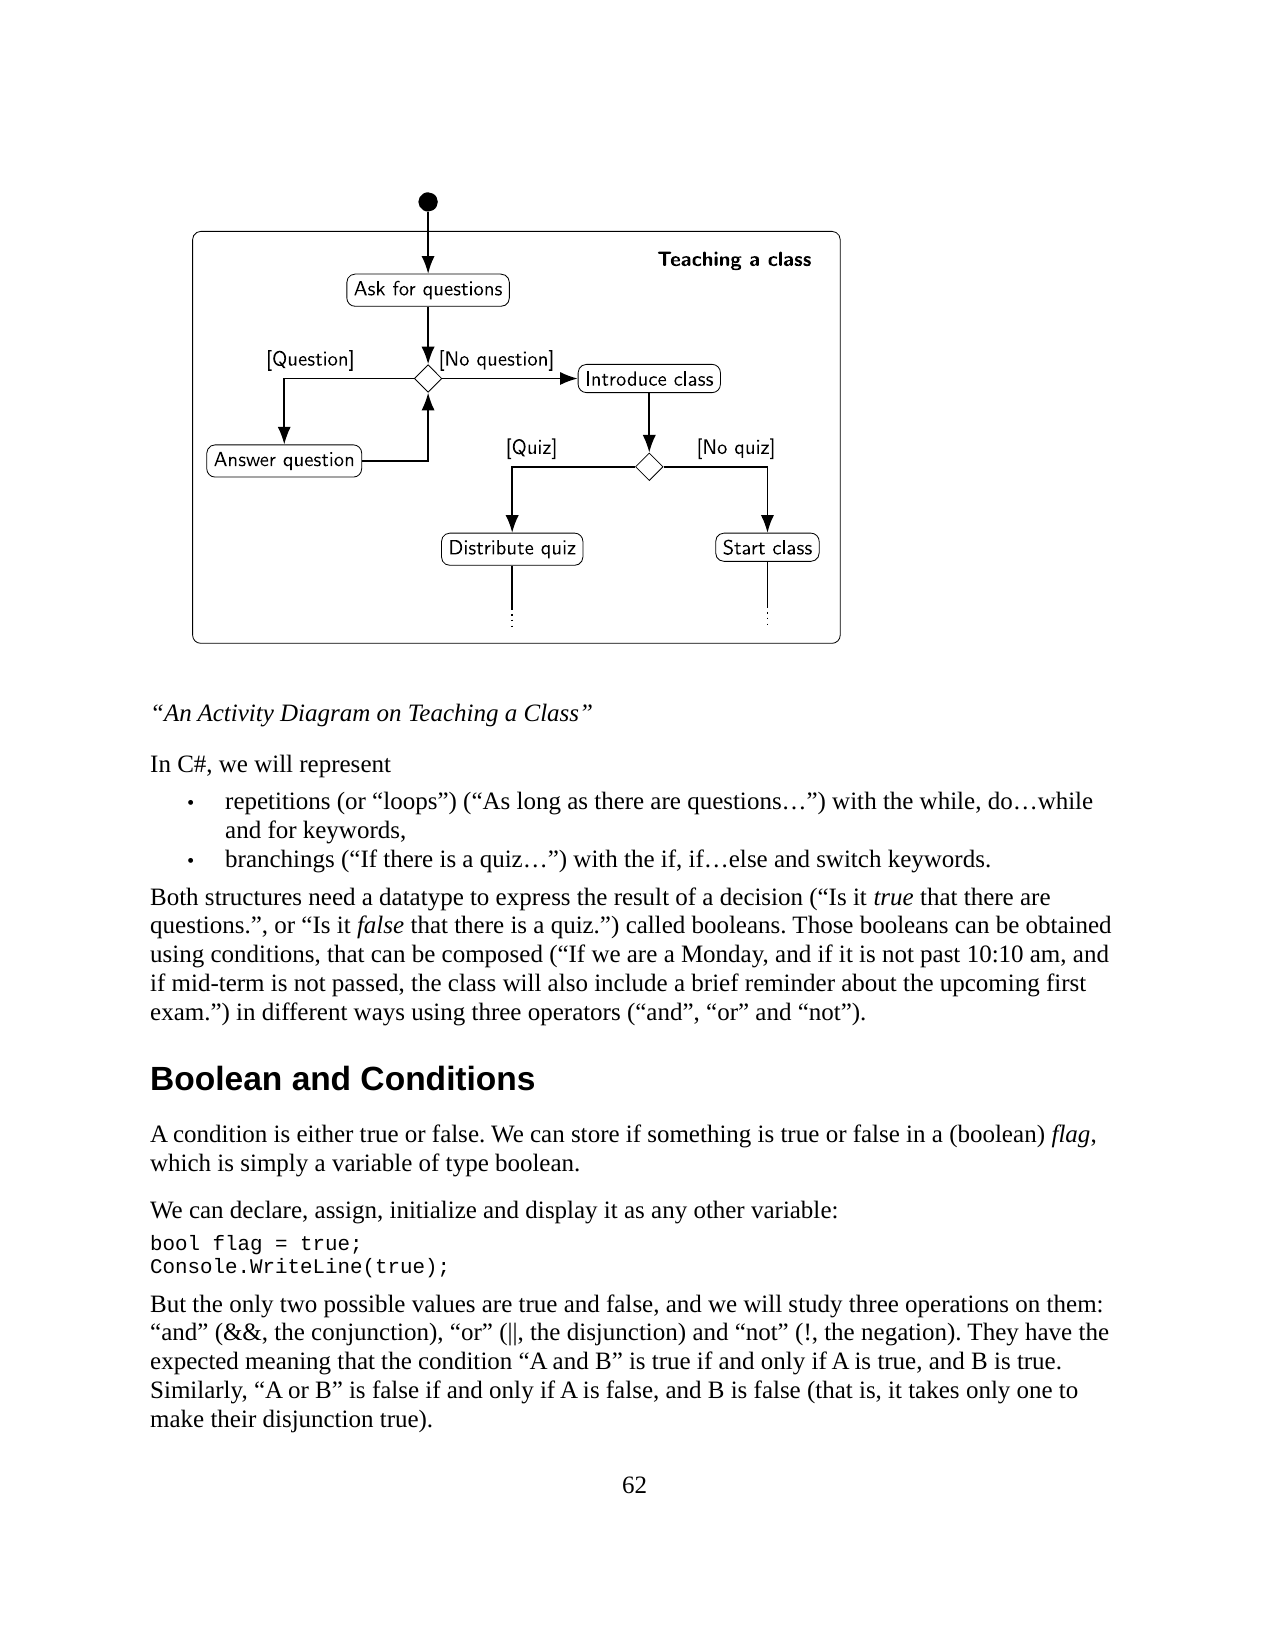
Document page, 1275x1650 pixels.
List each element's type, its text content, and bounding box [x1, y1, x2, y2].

text Both structures need a datatype to express the result of a decision (“Is it true that there are questions.”, or “Is it false that there is a quiz.”) called booleans. Those booleans can be obtained using conditions, that can be composed (“If we are a Monday, and if it is not past 10:10 am, and if mid-term is not passed, the class will also include a brief reminder about the upcoming first exam.”) in different ways using three operators (“and”, “or” and “not”). [150, 882, 1125, 1025]
text Console.WriteLine(true); [150, 1256, 1125, 1280]
text bool flag = true; [150, 1232, 1125, 1256]
subtitle Boolean and Conditions [150, 1059, 1125, 1098]
list repetitions (or “loops”) (“As long as there are questions…”) with the while, do…while and for keywords, [187, 786, 1125, 844]
text “An Activity Diagram on Teaching a Class” [150, 698, 1125, 727]
text A condition is either true or false. We can store if something is true or false in a (boolean) flag, which is simply a variable of type boolean. [150, 1119, 1125, 1177]
text In C#, we will represent [150, 749, 1125, 777]
list branchings (“If there is a quiz…”) with the if, if…else and switch keywords. [187, 844, 1125, 873]
text We can declare, assign, initialize and display it as any other variable: [150, 1195, 1125, 1223]
text But the only two possible values are true and false, and we will study three operations on them: “and” (&&, the conjunction), “or” (||, the disjunction) and “not” (!, the negation). They have the expected meaning that the condition “A and B” is true if and only if A is true, and B is true. Similarly, “A or B” is false if and only if A is false, and B is false (that is, it takes only one to make their disjunction true). [150, 1289, 1125, 1432]
